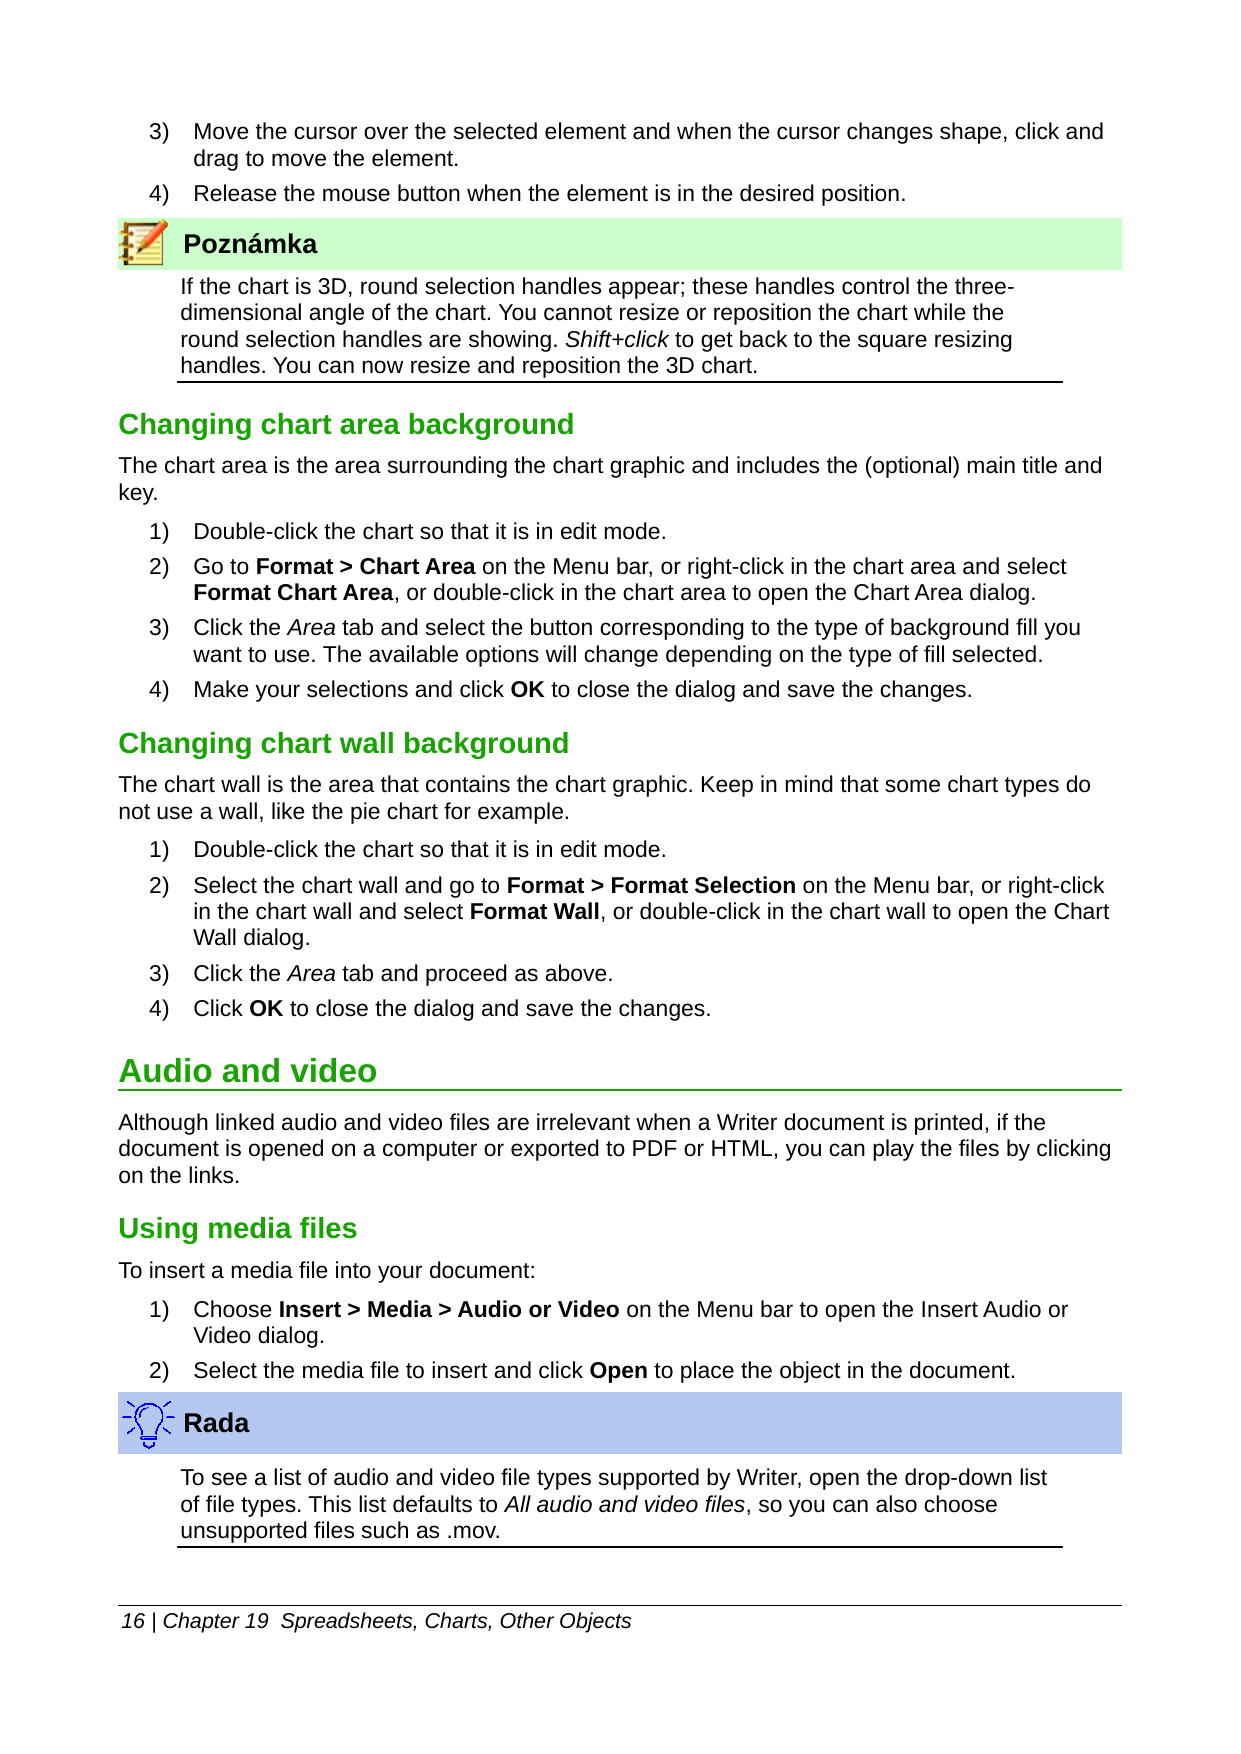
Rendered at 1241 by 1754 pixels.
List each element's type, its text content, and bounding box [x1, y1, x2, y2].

list Select the chart wall and go to Format > Format Selection on the Menu bar, or right-click in the chart wall and select Format Wall, or double-click in the chart wall to open the Chart Wall dialog. [169, 872, 1122, 951]
subtitle Poznámka [118, 218, 1122, 270]
list Make your selections and click OK to close the dialog and save the changes. [169, 676, 1122, 702]
subtitle Changing chart area background [118, 407, 1122, 441]
subtitle Changing chart wall background [118, 726, 1122, 759]
subtitle Using media files [118, 1212, 1122, 1245]
list To insert a media file into your document: [118, 1257, 1122, 1283]
list Release the mouse button when the element is in the desired position. [169, 180, 1122, 206]
list Click the Area tab and select the button corresponding to the type of background fill you want to use. The available options will change depending on the type of fill selected. [169, 614, 1122, 667]
text Although linked audio and video files are irrelevant when a Writer document is printed, if the document is opened on a computer or exported to PDF or HTML, you can play the files by clicking on the links. [118, 1109, 1122, 1188]
picture [119, 218, 170, 269]
picture [119, 1393, 179, 1453]
text If the chart is 3D, round selection handles appear; these handles control the three-dimensional angle of the chart. You cannot resize or reposition the chart while the round selection handles are showing. Shift+click to get back to the square resizing handles. You can now resize and reposition the 3D chart. [177, 270, 1063, 381]
list Choose Insert > Media > Audio or Video on the Menu bar to open the Insert Audio or Video dialog. [169, 1296, 1122, 1348]
list Select the media file to insert and click Open to place the object in the document. [169, 1357, 1122, 1384]
list Go to Format > Chart Area on the Menu bar, or right-click in the chart area and select Format Chart Area, or double-click in the chart area to open the Chart Area dialog. [169, 553, 1122, 606]
text To see a list of audio and video file types supported by Writer, open the drop-down list of file types. This list defaults to All audio and video files, so you can also choose unsupported files such as .mov. [177, 1461, 1063, 1546]
list Click the Area tab and proceed as above. [169, 959, 1122, 986]
list Click OK to close the dialog and save the changes. [169, 995, 1122, 1021]
list The chart wall is the area that contains the chart graphic. Keep in mind that some chart types do not use a wall, like the pie chart for example. [118, 771, 1122, 824]
list Move the cursor over the selected element and when the cursor changes shape, click and drag to move the element. [169, 118, 1122, 171]
subtitle Rada [118, 1392, 1122, 1454]
text The chart area is the area surrounding the chart graphic and includes the (optional) main title and key. [118, 452, 1122, 505]
subtitle Audio and video [118, 1051, 1122, 1089]
list Double-click the chart so that it is in edit mode. [169, 518, 1122, 544]
list Double-click the chart so that it is in edit mode. [169, 836, 1122, 863]
